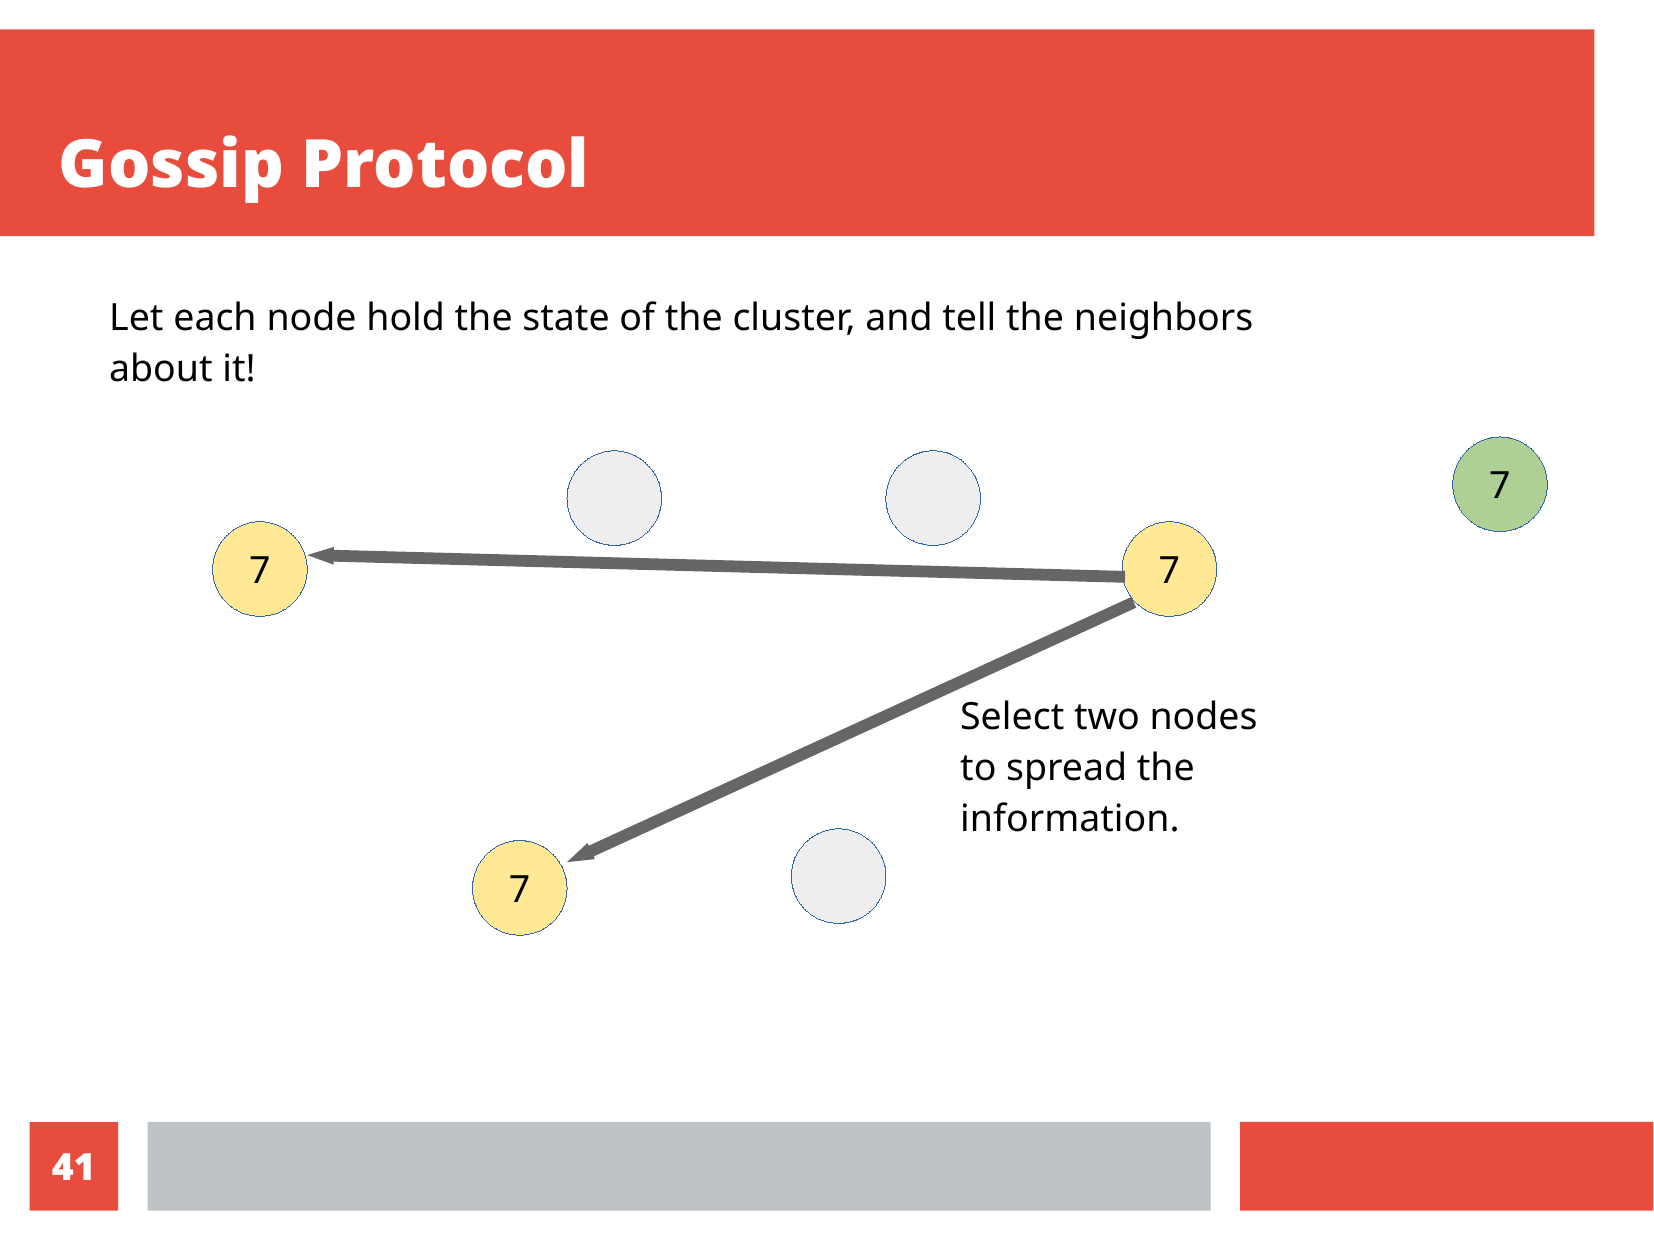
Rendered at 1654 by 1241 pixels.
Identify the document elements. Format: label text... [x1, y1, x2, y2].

text_box [566, 450, 662, 546]
text_box Select two nodes to spread the information. [945, 681, 1300, 886]
text_box Let each node hold the state of the cluster, and tell the neighbors about it! [94, 283, 1273, 351]
text_box 7 [472, 840, 568, 936]
title Gossip Protocol [59, 59, 1595, 207]
text_box 7 [1452, 436, 1548, 532]
text_box 7 [212, 521, 308, 617]
text_box [791, 828, 886, 924]
text_box [885, 450, 981, 546]
text_box 7 [1122, 521, 1217, 617]
